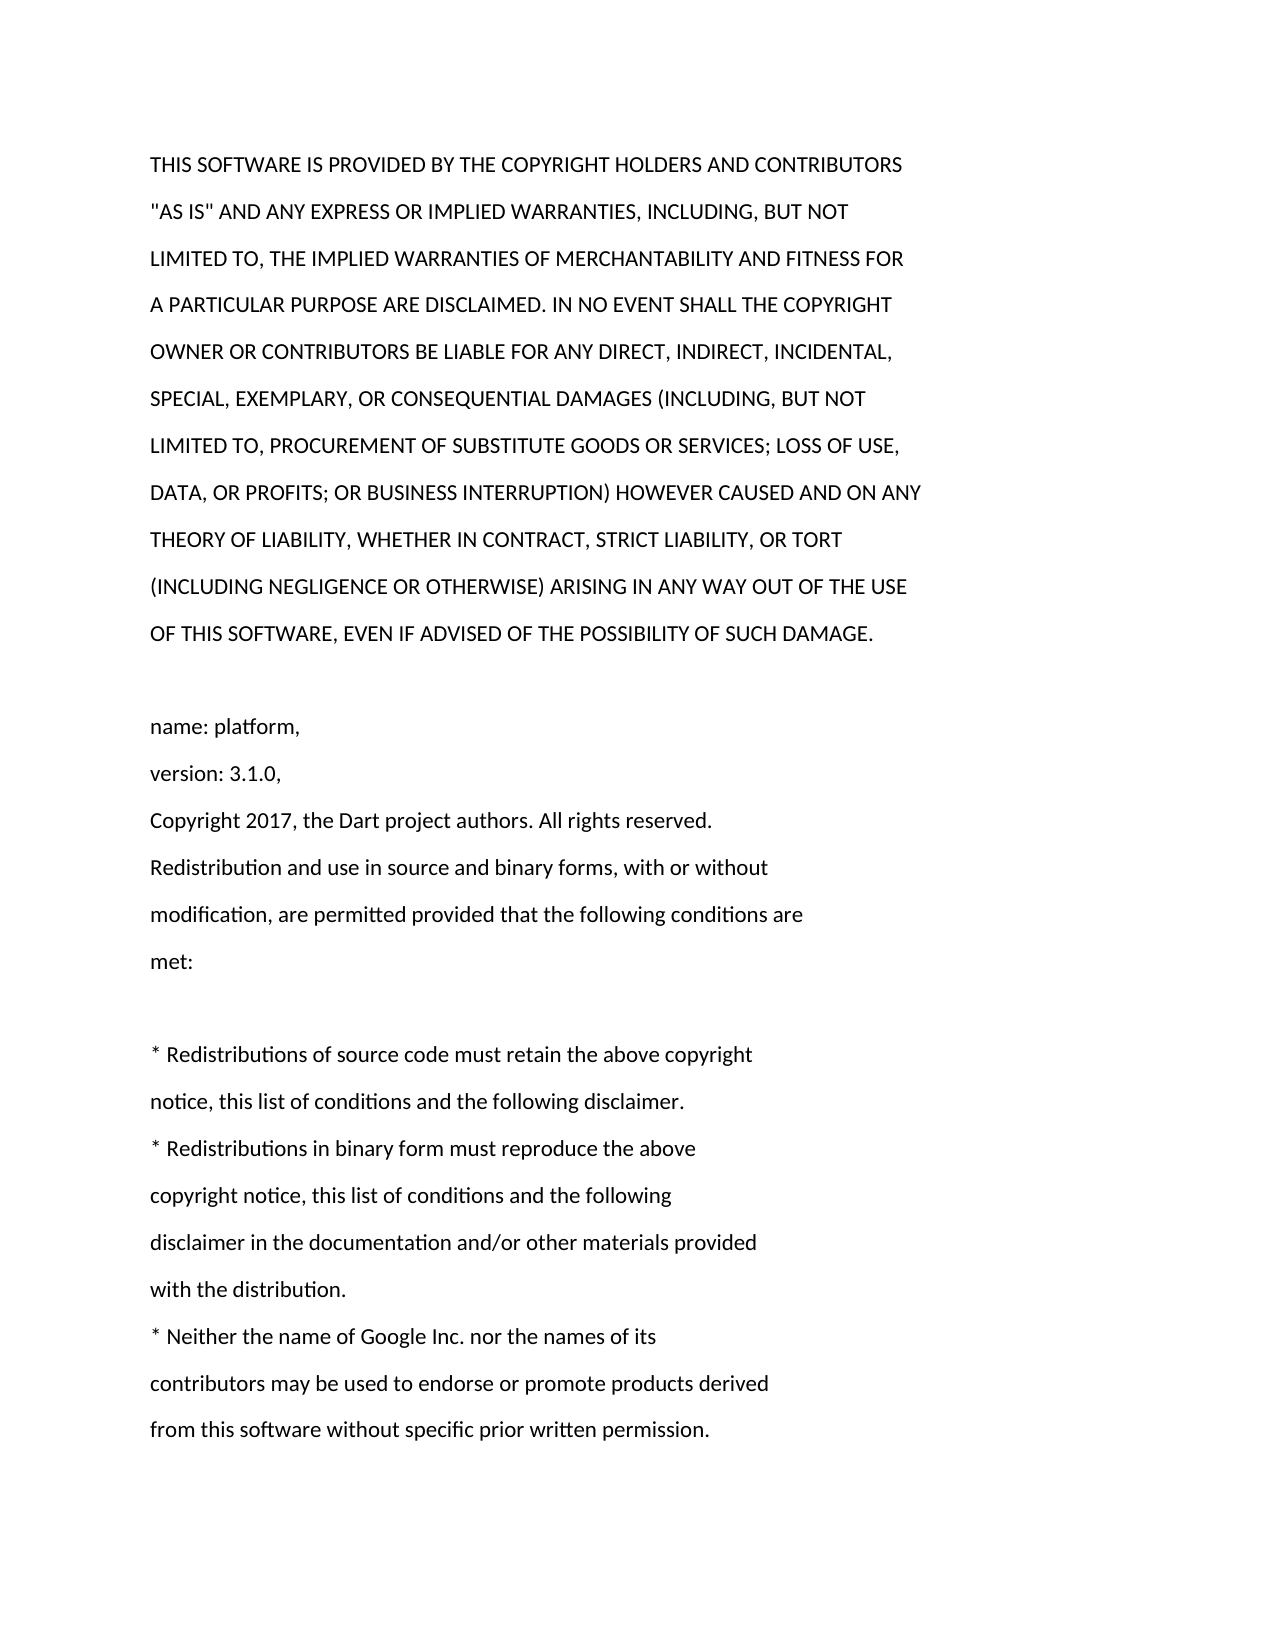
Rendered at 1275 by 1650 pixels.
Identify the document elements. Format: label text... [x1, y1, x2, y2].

text OWNER OR CONTRIBUTORS BE LIABLE FOR ANY DIRECT, INDIRECT, INCIDENTAL, [150, 337, 1125, 366]
text DATA, OR PROFITS; OR BUSINESS INTERRUPTION) HOWEVER CAUSED AND ON ANY [150, 478, 1125, 506]
text LIMITED TO, PROCUREMENT OF SUBSTITUTE GOODS OR SERVICES; LOSS OF USE, [150, 431, 1125, 459]
text modification, are permitted provided that the following conditions are [150, 900, 1125, 928]
text SPECIAL, EXEMPLARY, OR CONSEQUENTIAL DAMAGES (INCLUDING, BUT NOT [150, 384, 1125, 412]
text OF THIS SOFTWARE, EVEN IF ADVISED OF THE POSSIBILITY OF SUCH DAMAGE. [150, 619, 1125, 647]
text LIMITED TO, THE IMPLIED WARRANTIES OF MERCHANTABILITY AND FITNESS FOR [150, 244, 1125, 272]
text with the distribution. [150, 1275, 1125, 1303]
text THIS SOFTWARE IS PROVIDED BY THE COPYRIGHT HOLDERS AND CONTRIBUTORS [150, 150, 1125, 178]
text contributors may be used to endorse or promote products derived [150, 1369, 1125, 1397]
text A PARTICULAR PURPOSE ARE DISCLAIMED. IN NO EVENT SHALL THE COPYRIGHT [150, 291, 1125, 319]
text met: [150, 947, 1125, 975]
text THEORY OF LIABILITY, WHETHER IN CONTRACT, STRICT LIABILITY, OR TORT [150, 525, 1125, 553]
text * Redistributions in binary form must reproduce the above [150, 1134, 1125, 1162]
text disclaimer in the documentation and/or other materials provided [150, 1228, 1125, 1256]
text notice, this list of conditions and the following disclaimer. [150, 1087, 1125, 1116]
text from this software without specific prior written permission. [150, 1416, 1125, 1444]
text version: 3.1.0, [150, 759, 1125, 787]
text Redistribution and use in source and binary forms, with or without [150, 853, 1125, 881]
text copyright notice, this list of conditions and the following [150, 1181, 1125, 1209]
text * Redistributions of source code must retain the above copyright [150, 1041, 1125, 1069]
text * Neither the name of Google Inc. nor the names of its [150, 1322, 1125, 1350]
text (INCLUDING NEGLIGENCE OR OTHERWISE) ARISING IN ANY WAY OUT OF THE USE [150, 572, 1125, 600]
text Copyright 2017, the Dart project authors. All rights reserved. [150, 806, 1125, 834]
text name: platform, [150, 712, 1125, 741]
text "AS IS" AND ANY EXPRESS OR IMPLIED WARRANTIES, INCLUDING, BUT NOT [150, 197, 1125, 225]
